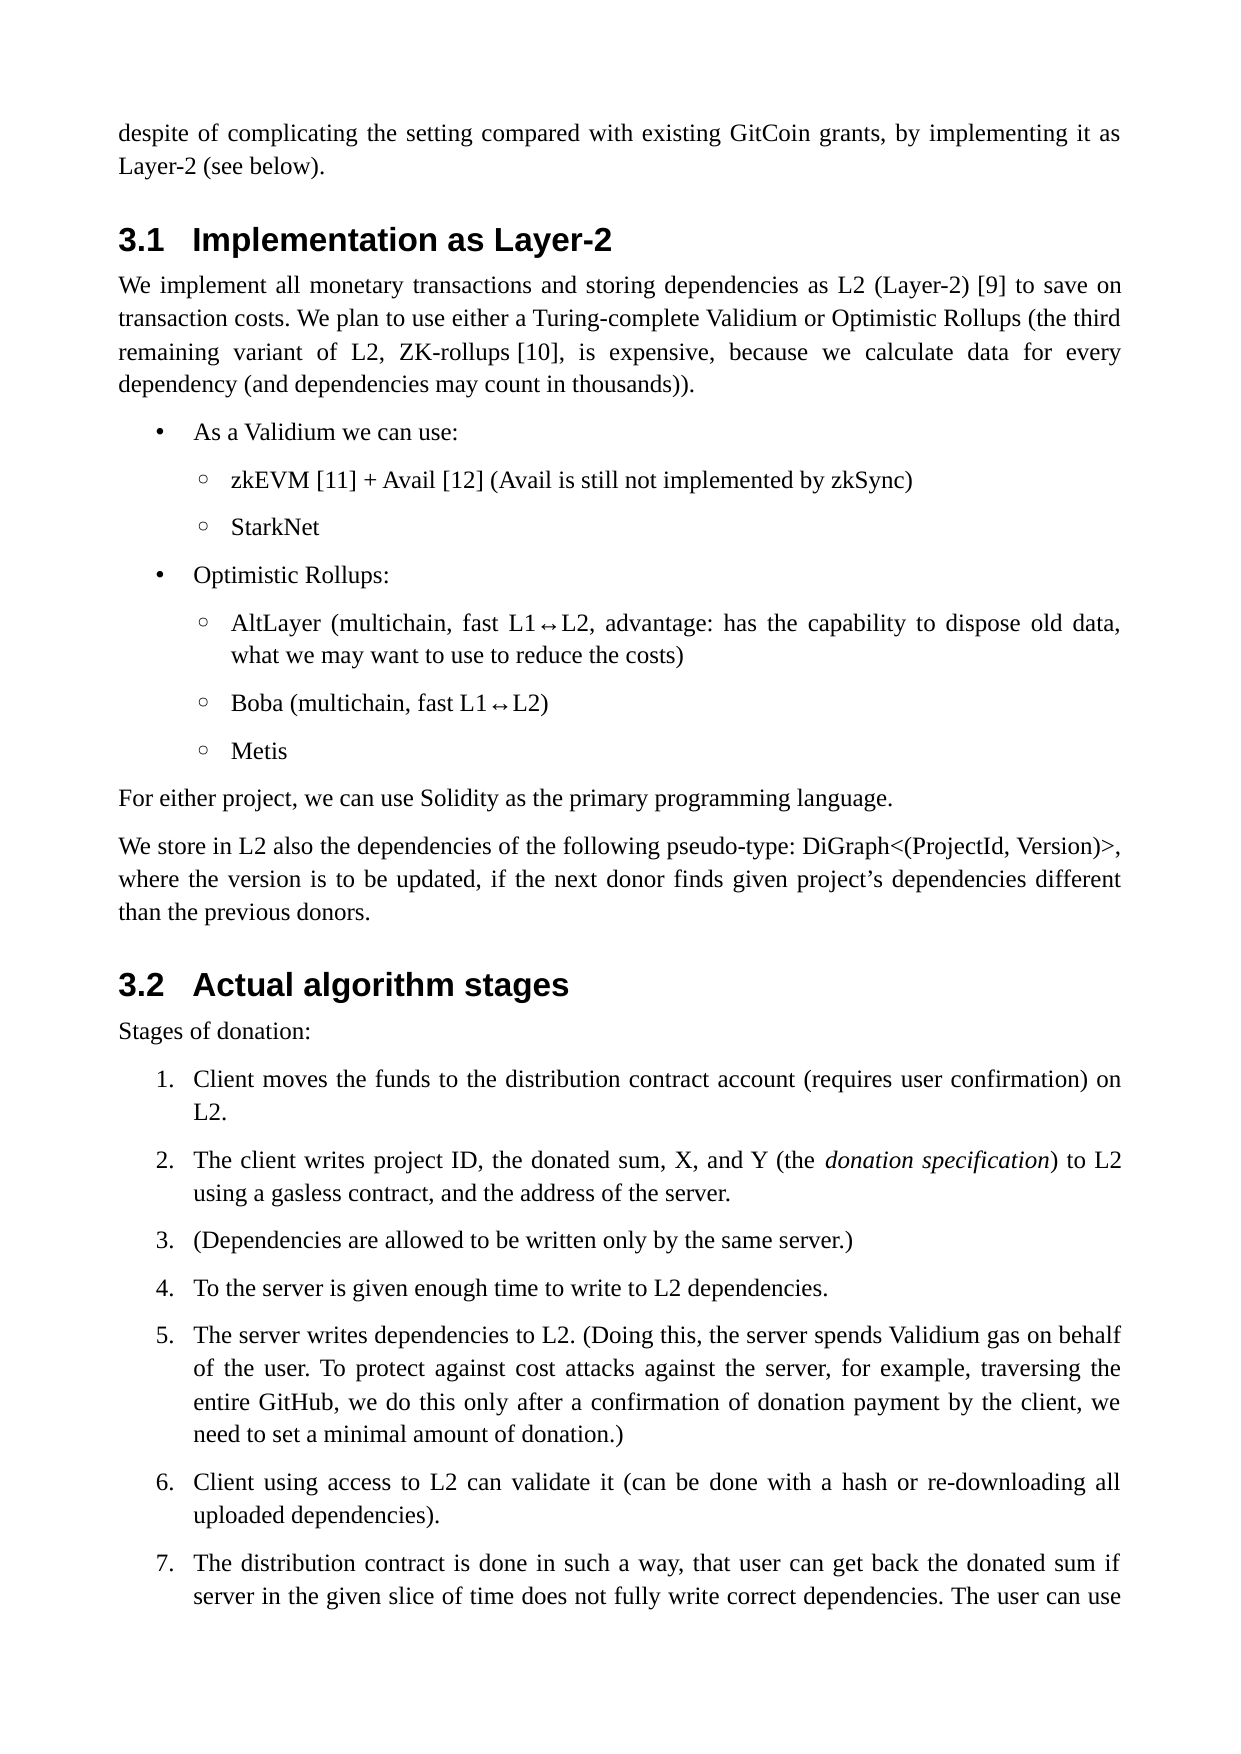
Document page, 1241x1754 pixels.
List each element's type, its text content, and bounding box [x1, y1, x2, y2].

text We store in L2 also the dependencies of the following pseudo-type: DiGraph<(ProjectId, Version)>, where the version is to be updated, if the next donor finds given project’s dependencies different than the previous donors. [118, 831, 1122, 926]
list To the server is given enough time to write to L2 dependencies. [156, 1273, 1122, 1302]
list zkEVM [11] + Avail [12] (Avail is still not implemented by zkSync) [193, 465, 1122, 493]
list AltLayer (multichain, fast L1↔L2, advantage: has the capability to dispose old data, what we may want to use to reduce the costs) [193, 608, 1122, 669]
text We implement all monetary transactions and storing dependencies as L2 (Layer-2) [9] to save on transaction costs. We plan to use either a Turing-complete Validium or Optimistic Rollups (the third remaining variant of L2, ZK-rollups [10], is expensive, because we calculate data for every dependency (and dependencies may count in thousands)). [118, 271, 1122, 398]
list Optimistic Rollups: [156, 560, 1122, 589]
list The client writes project ID, the donated sum, X, and Y (the donation specification) to L2 using a gasless contract, and the address of the server. [156, 1145, 1122, 1206]
text For either project, we can use Solidity as the primary programming language. [118, 783, 1122, 812]
list Boba (multichain, fast L1↔L2) [193, 688, 1122, 717]
list The distribution contract is done in such a way, that user can get back the donated sum if server in the given slice of time does not fully write correct dependencies. The user can use [156, 1548, 1122, 1609]
list Client using access to L2 can validate it (can be done with a hash or re-downloading all uploaded dependencies). [156, 1467, 1122, 1529]
subtitle Actual algorithm stages [118, 966, 1122, 1004]
list (Dependencies are allowed to be written only by the same server.) [156, 1225, 1122, 1254]
list Client moves the funds to the distribution contract account (requires user confirmation) on L2. [156, 1064, 1122, 1126]
subtitle Implementation as Layer-2 [118, 219, 1122, 258]
text despite of complicating the setting compared with existing GitCoin grants, by implementing it as Layer-2 (see below). [118, 118, 1122, 180]
list As a Validium we can use: [156, 417, 1122, 446]
list StarkNet [193, 512, 1122, 541]
text Stages of donation: [118, 1016, 1122, 1045]
list The server writes dependencies to L2. (Doing this, the server spends Validium gas on behalf of the user. To protect against cost attacks against the server, for example, traversing the entire GitHub, we do this only after a confirmation of donation payment by the client, we need to set a minimal amount of donation.) [156, 1321, 1122, 1448]
list Metis [193, 736, 1122, 764]
